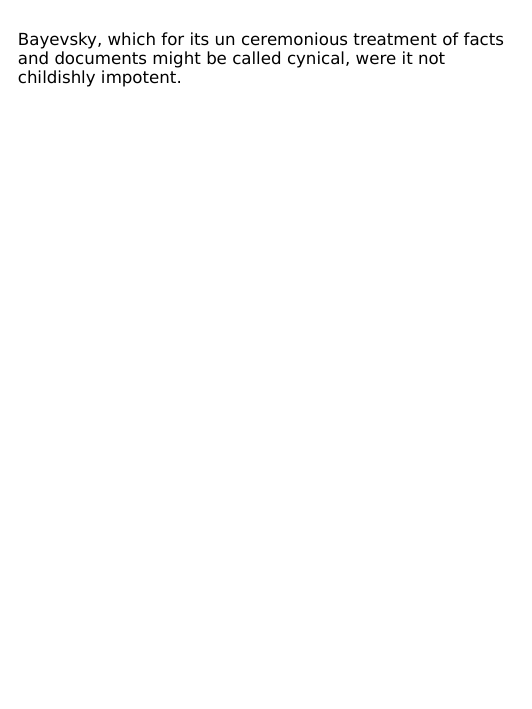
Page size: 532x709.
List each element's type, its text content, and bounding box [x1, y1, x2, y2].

text Bayevsky, which for its un ceremonious treatment of facts and documents might be called cynical, were it not childishly impotent. [18, 29, 514, 88]
